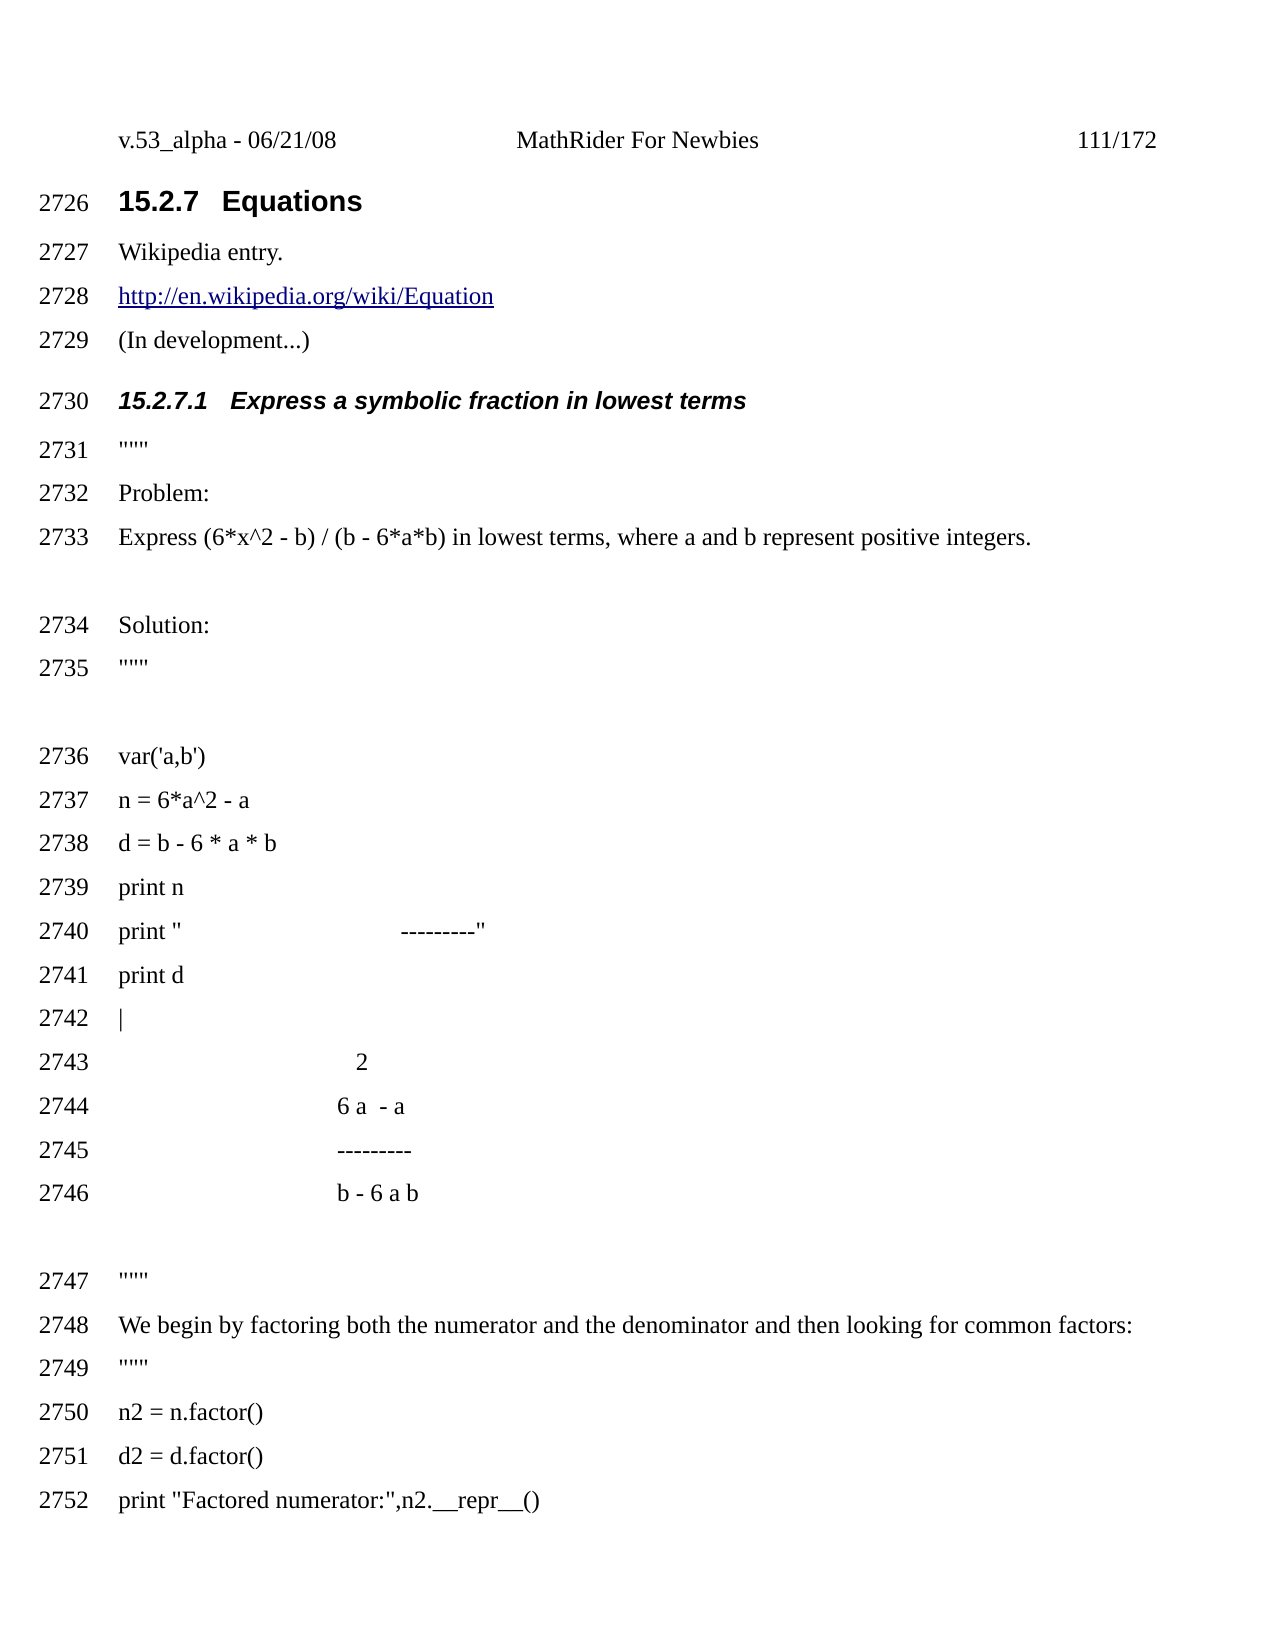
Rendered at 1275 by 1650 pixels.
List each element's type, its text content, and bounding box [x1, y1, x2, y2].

text | [118, 1003, 1157, 1032]
text d = b - 6 * a * b [118, 828, 1157, 857]
text Express (6*x^2 - b) / (b - 6*a*b) in lowest terms, where a and b represent positive integers. [118, 522, 1157, 551]
text n2 = n.factor() [118, 1397, 1157, 1426]
text var('a,b') [118, 741, 1157, 770]
text Wikipedia entry. [118, 237, 1157, 266]
text 6 a - a [118, 1091, 1157, 1120]
text http://en.wikipedia.org/wiki/Equation [118, 281, 1157, 310]
text (In development...) [118, 325, 1157, 354]
text """ [118, 435, 1157, 463]
text print n [118, 872, 1157, 901]
text We begin by factoring both the numerator and the denominator and then looking for common factors: [118, 1310, 1157, 1338]
text n = 6*a^2 - a [118, 785, 1157, 813]
text b - 6 a b [118, 1178, 1157, 1207]
text 2 [118, 1047, 1157, 1076]
text print "Factored numerator:",n2.__repr__() [118, 1485, 1157, 1513]
subtitle Equations [118, 184, 1157, 217]
text Problem: [118, 478, 1157, 507]
subtitle Express a symbolic fraction in lowest terms [118, 386, 1157, 415]
text """ [118, 1266, 1157, 1295]
text Solution: [118, 610, 1157, 638]
text d2 = d.factor() [118, 1441, 1157, 1470]
text """ [118, 653, 1157, 682]
text print " ---------" [118, 916, 1157, 945]
text print d [118, 960, 1157, 988]
text """ [118, 1353, 1157, 1382]
text --------- [118, 1135, 1157, 1163]
